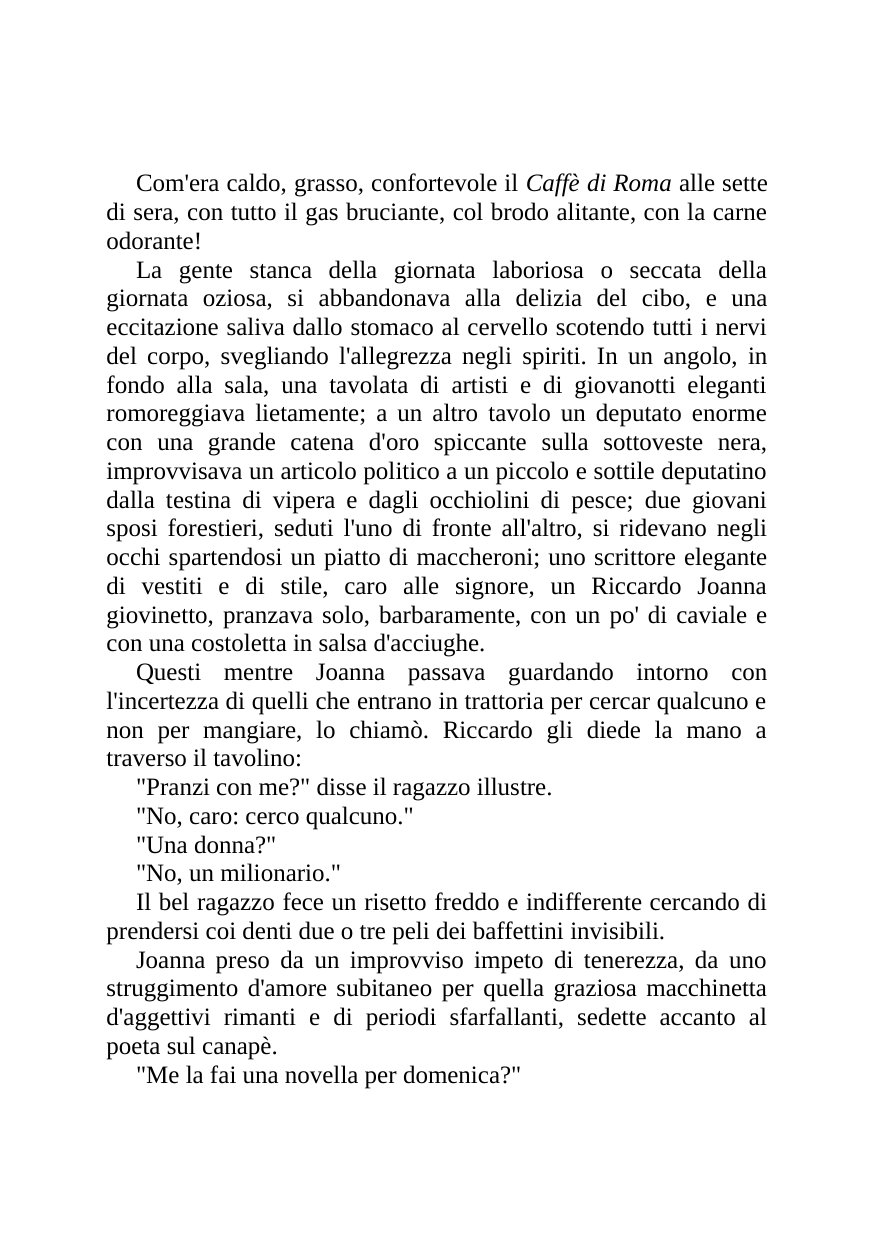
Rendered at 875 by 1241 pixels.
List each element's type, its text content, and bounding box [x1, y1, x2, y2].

text La gente stanca della giornata laboriosa o seccata della giornata oziosa, si abbandonava alla delizia del cibo, e una eccitazione saliva dallo stomaco al cervello scotendo tutti i nervi del corpo, svegliando l'allegrezza negli spiriti. In un angolo, in fondo alla sala, una tavolata di artisti e di giovanotti eleganti romoreggiava lietamente; a un altro tavolo un deputato enorme con una grande catena d'oro spiccante sulla sottoveste nera, improvvisava un articolo politico a un piccolo e sottile deputatino dalla testina di vipera e dagli occhiolini di pesce; due giovani sposi forestieri, seduti l'uno di fronte all'altro, si ridevano negli occhi spartendosi un piatto di maccheroni; uno scrittore elegante di vestiti e di stile, caro alle signore, un Riccardo Joanna giovinetto, pranzava solo, barbaramente, con un po' di caviale e con una costoletta in salsa d'acciughe. [106, 255, 768, 657]
text Il bel ragazzo fece un risetto freddo e indifferente cercando di prendersi coi denti due o tre peli dei baffettini invisibili. [106, 887, 768, 945]
text "No, un milionario." [106, 858, 768, 887]
text Joanna preso da un improvviso impeto di tenerezza, da uno struggimento d'amore subitaneo per quella graziosa macchinetta d'aggettivi rimanti e di periodi sfarfallanti, sedette accanto al poeta sul canapè. [106, 945, 768, 1060]
text Com'era caldo, grasso, confortevole il Caffè di Roma alle sette di sera, con tutto il gas bruciante, col brodo alitante, con la carne odorante! [106, 168, 768, 255]
text "Una donna?" [106, 830, 768, 858]
text "No, caro: cerco qualcuno." [106, 801, 768, 830]
text "Pranzi con me?" disse il ragazzo illustre. [106, 772, 768, 801]
text Questi mentre Joanna passava guardando intorno con l'incertezza di quelli che entrano in trattoria per cercar qualcuno e non per mangiare, lo chiamò. Riccardo gli diede la mano a traverso il tavolino: [106, 657, 768, 772]
text "Me la fai una novella per domenica?" [106, 1060, 768, 1088]
